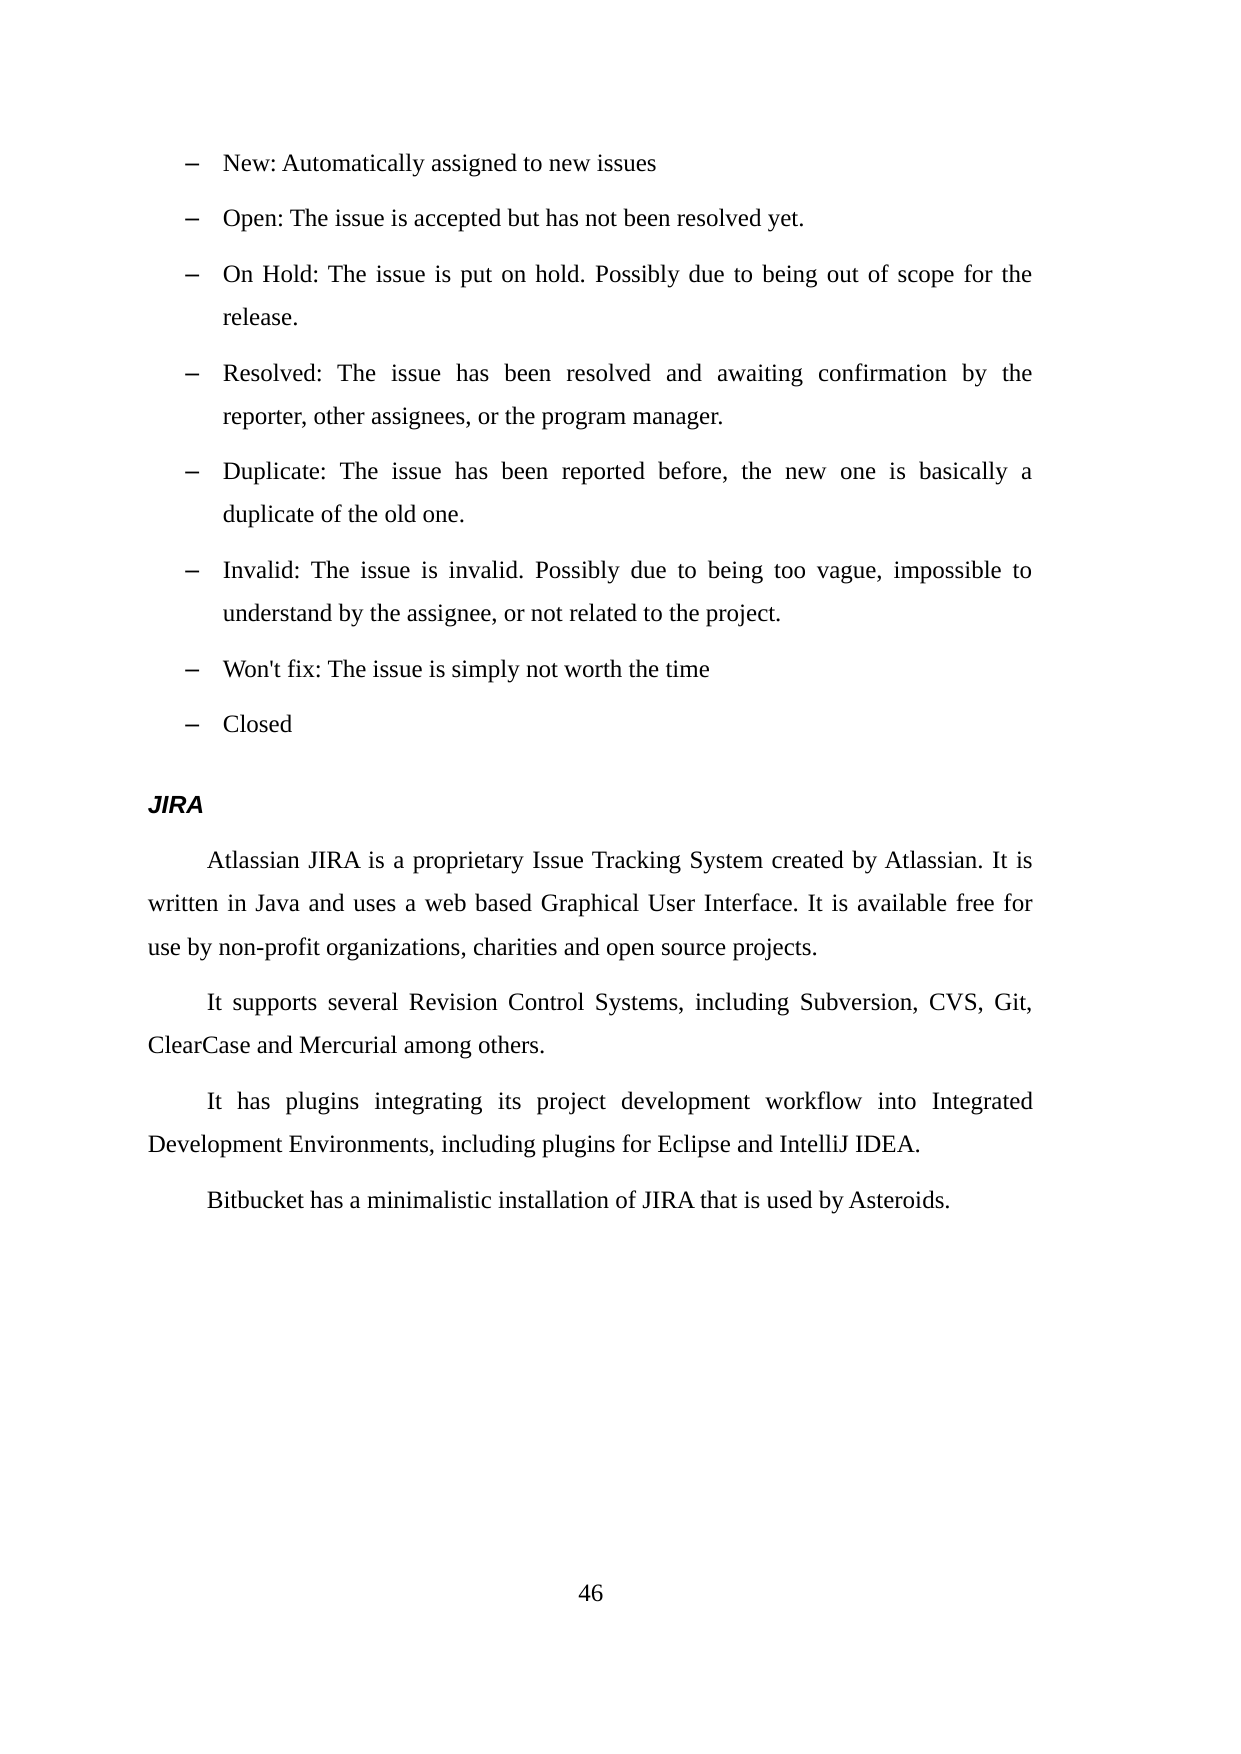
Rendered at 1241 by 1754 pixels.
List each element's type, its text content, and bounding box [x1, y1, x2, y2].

list On Hold: The issue is put on hold. Possibly due to being out of scope for the release. [185, 259, 1033, 331]
text Bitbucket has a minimalistic installation of JIRA that is used by Asteroids. [148, 1185, 1033, 1213]
list Invalid: The issue is invalid. Possibly due to being too vague, impossible to understand by the assignee, or not related to the project. [185, 555, 1033, 627]
subtitle JIRA [148, 790, 1033, 819]
text It has plugins integrating its project development workflow into Integrated Development Environments, including plugins for Eclipse and IntelliJ IDEA. [148, 1086, 1033, 1158]
list Duplicate: The issue has been reported before, the new one is basically a duplicate of the old one. [185, 456, 1033, 528]
list Resolved: The issue has been resolved and awaiting confirmation by the reporter, other assignees, or the program manager. [185, 358, 1033, 429]
list Closed [185, 709, 1033, 738]
list Open: The issue is accepted but has not been resolved yet. [185, 203, 1033, 232]
list Won't fix: The issue is simply not worth the time [185, 654, 1033, 683]
list New: Automatically assigned to new issues [185, 148, 1033, 176]
text It supports several Revision Control Systems, including Subversion, CVS, Git, ClearCase and Mercurial among others. [148, 987, 1033, 1059]
text Atlassian JIRA is a proprietary Issue Tracking System created by Atlassian. It is written in Java and uses a web based Graphical User Interface. It is available free for use by non-profit organizations, charities and open source projects. [148, 845, 1033, 960]
